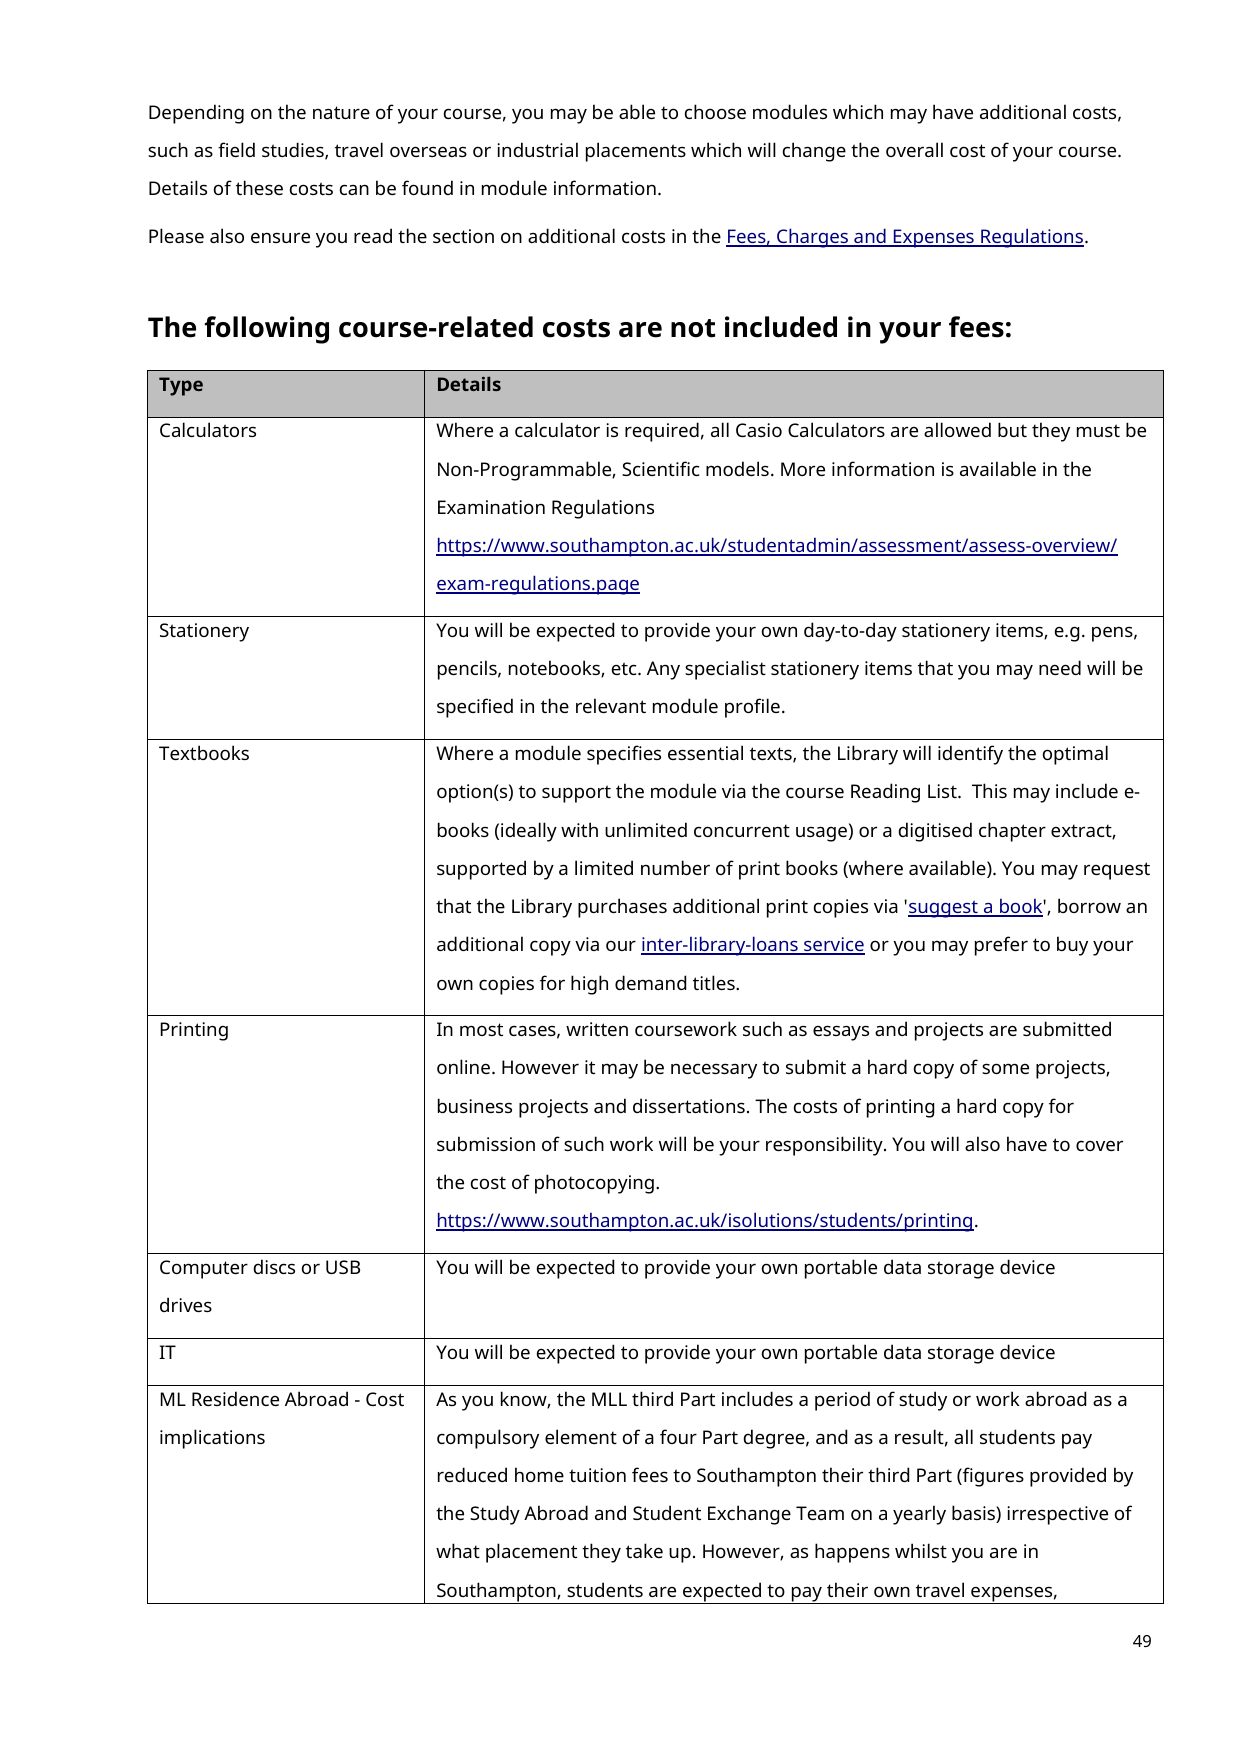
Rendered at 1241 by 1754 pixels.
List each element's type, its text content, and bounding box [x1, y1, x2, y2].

text Please also ensure you read the section on additional costs in the Fees, Charges and Expenses Regulations. [148, 223, 1152, 249]
table_cell You will be expected to provide your own portable data storage device [425, 1339, 1163, 1385]
table_cell IT [148, 1339, 424, 1385]
table_cell Calculators [148, 418, 424, 616]
table_cell Printing [148, 1016, 424, 1253]
table_cell As you know, the MLL third Part includes a period of study or work abroad as a compulsory element of a four Part degree, and as a result, all students pay reduced home tuition fees to Southampton their third Part (figures provided by the Study Abroad and Student Exchange Team on a yearly basis) irrespective of what placement they take up. However, as happens whilst you are in Southampton, students are expected to pay their own travel expenses, [425, 1386, 1163, 1602]
table_cell You will be expected to provide your own day-to-day stationery items, e.g. pens, pencils, notebooks, etc. Any specialist stationery items that you may need will be specified in the relevant module profile. [425, 617, 1163, 739]
table_cell In most cases, written coursework such as essays and projects are submitted online. However it may be necessary to submit a hard copy of some projects, business projects and dissertations. The costs of printing a hard copy for submission of such work will be your responsibility. You will also have to cover the cost of photocopying. https://www.southampton.ac.uk/isolutions/students/printing. [425, 1016, 1163, 1253]
table_header Type [148, 371, 424, 417]
table_cell Stationery [148, 617, 424, 739]
table_cell Where a module specifies essential texts, the Library will identify the optimal option(s) to support the module via the course Reading List. This may include e-books (ideally with unlimited concurrent usage) or a digitised chapter extract, supported by a limited number of print books (where available). You may request that the Library purchases additional print copies via 'suggest a book', borrow an additional copy via our inter-library-loans service or you may prefer to buy your own copies for high demand titles. [425, 740, 1163, 1015]
table_cell You will be expected to provide your own portable data storage device [425, 1254, 1163, 1338]
text Depending on the nature of your course, you may be able to choose modules which may have additional costs, such as field studies, travel overseas or industrial placements which will change the overall cost of your course. Details of these costs can be found in module information. [148, 99, 1152, 201]
table_cell Computer discs or USB drives [148, 1254, 424, 1338]
subtitle The following course-related costs are not included in your fees: [148, 308, 1152, 345]
table_cell Where a calculator is required, all Casio Calculators are allowed but they must be Non-Programmable, Scientific models. More information is available in the Examination Regulations https://www.southampton.ac.uk/studentadmin/assessment/assess-overview/exam-regulations.page [425, 418, 1163, 616]
table_cell ML Residence Abroad - Cost implications [148, 1386, 424, 1602]
table_header Details [425, 371, 1163, 417]
table_cell Textbooks [148, 740, 424, 1015]
